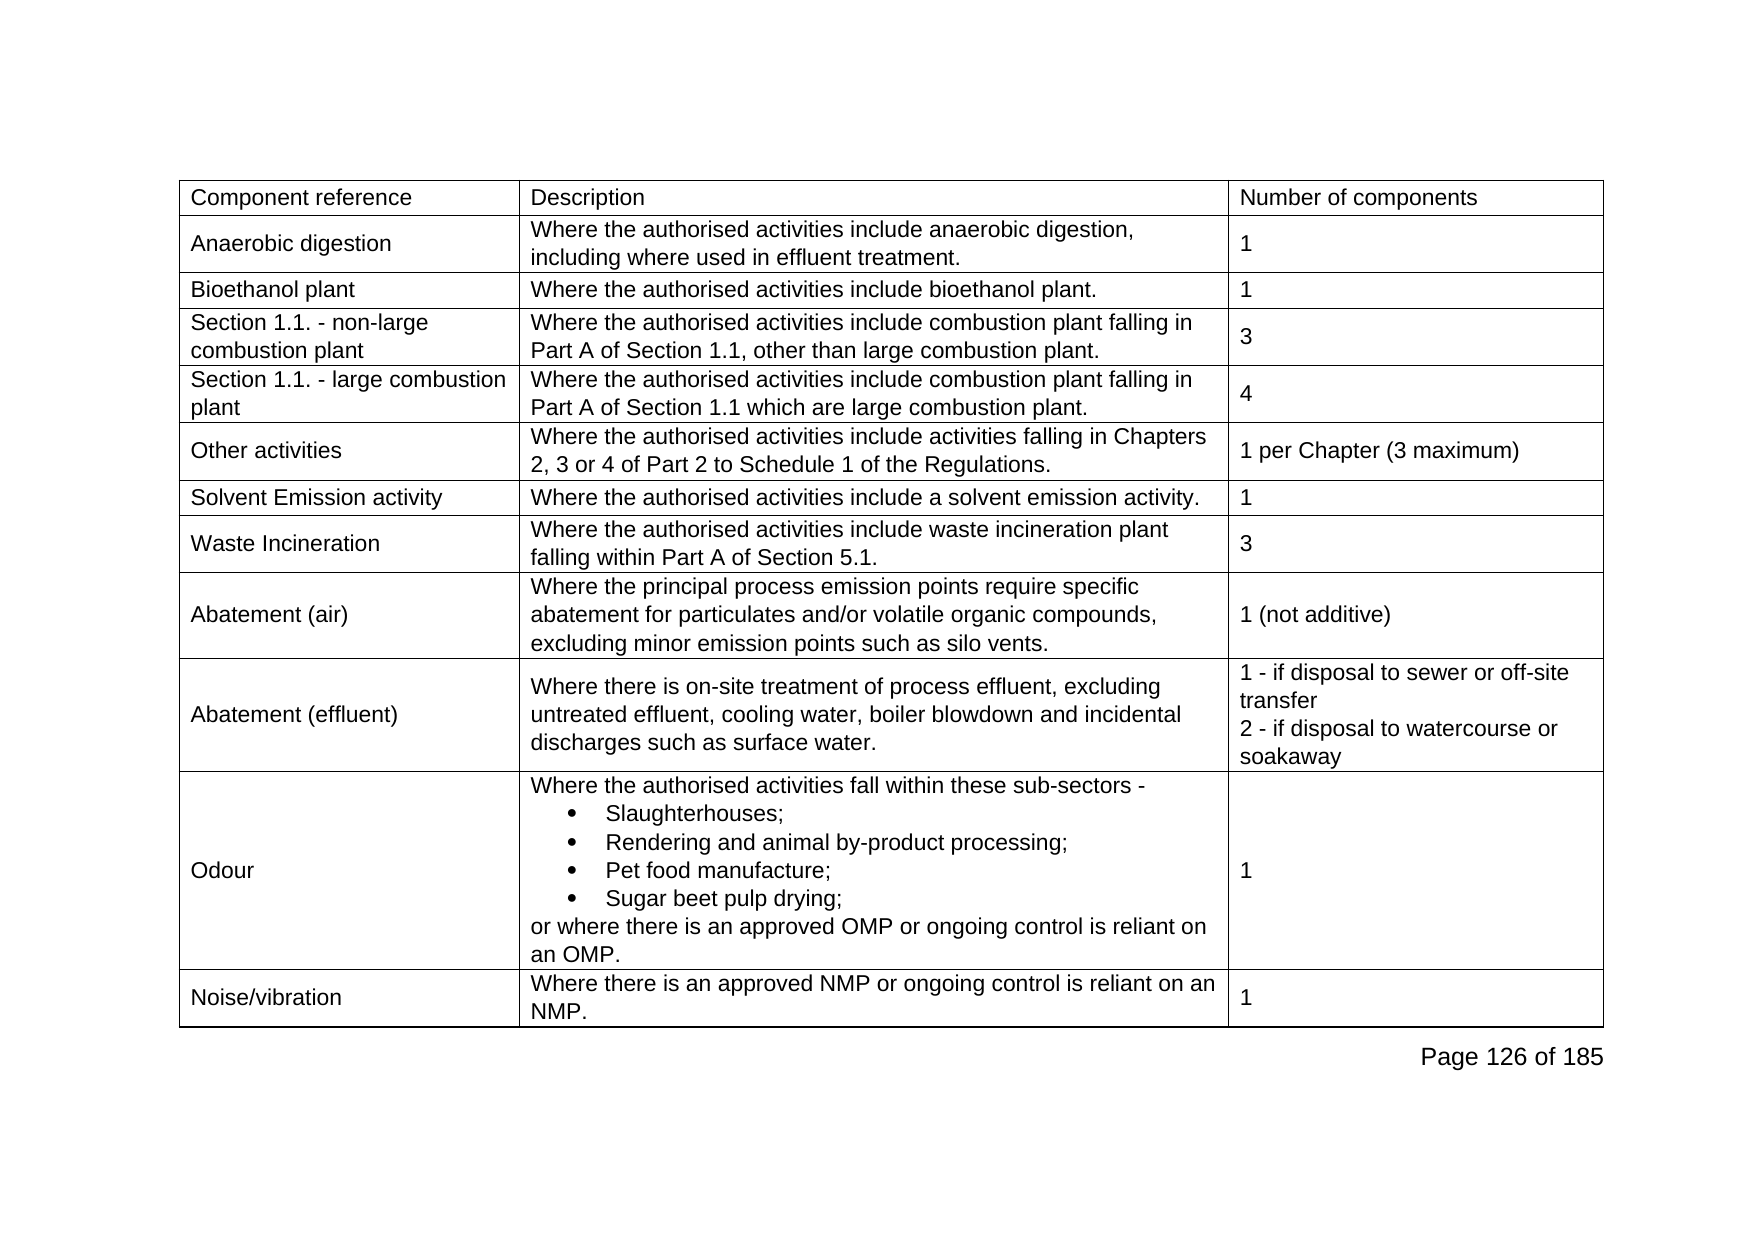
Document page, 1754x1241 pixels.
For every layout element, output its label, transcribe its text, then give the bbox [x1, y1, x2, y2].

table_cell Where the authorised activities include a solvent emission activity. [520, 481, 1228, 515]
table_cell 1 [1229, 481, 1603, 515]
table_cell Where the principal process emission points require specific abatement for particulates and/or volatile organic compounds, excluding minor emission points such as silo vents. [520, 573, 1228, 658]
table_cell Section 1.1. - large combustion plant [180, 366, 519, 422]
table_cell Waste Incineration [180, 516, 519, 572]
table_cell 4 [1229, 366, 1603, 422]
table_cell Solvent Emission activity [180, 481, 519, 515]
table_cell 1 [1229, 970, 1603, 1026]
table_cell Noise/vibration [180, 970, 519, 1026]
table_cell 1 [1229, 273, 1603, 308]
table_cell Where the authorised activities fall within these sub-sectors - Slaughterhouses; Rendering and animal by-product processing; Pet food manufacture; Sugar beet pulp drying; or where there is an approved OMP or ongoing control is reliant on an OMP. [520, 772, 1228, 969]
table_cell Odour [180, 772, 519, 969]
table_cell 1 [1229, 216, 1603, 272]
table_cell Where the authorised activities include activities falling in Chapters 2, 3 or 4 of Part 2 to Schedule 1 of the Regulations. [520, 423, 1228, 479]
table_header Description [520, 181, 1228, 215]
table_cell Anaerobic digestion [180, 216, 519, 272]
table_cell Abatement (effluent) [180, 659, 519, 771]
table_cell Where the authorised activities include waste incineration plant falling within Part A of Section 5.1. [520, 516, 1228, 572]
table_cell Where there is an approved NMP or ongoing control is reliant on an NMP. [520, 970, 1228, 1026]
table_cell Abatement (air) [180, 573, 519, 658]
table_cell Where the authorised activities include combustion plant falling in Part A of Section 1.1 which are large combustion plant. [520, 366, 1228, 422]
table_cell Bioethanol plant [180, 273, 519, 308]
table_cell 1 per Chapter (3 maximum) [1229, 423, 1603, 479]
table_cell 3 [1229, 516, 1603, 572]
table_cell 1 - if disposal to sewer or off-site transfer 2 - if disposal to watercourse or soakaway [1229, 659, 1603, 771]
table_header Number of components [1229, 181, 1603, 215]
table_cell Where the authorised activities include anaerobic digestion, including where used in effluent treatment. [520, 216, 1228, 272]
table_cell 1 [1229, 772, 1603, 969]
table_cell Where the authorised activities include bioethanol plant. [520, 273, 1228, 308]
table_cell Other activities [180, 423, 519, 479]
table_cell 1 (not additive) [1229, 573, 1603, 658]
table_cell Where there is on-site treatment of process effluent, excluding untreated effluent, cooling water, boiler blowdown and incidental discharges such as surface water. [520, 659, 1228, 771]
table_cell Section 1.1. - non-large combustion plant [180, 309, 519, 365]
table_cell 3 [1229, 309, 1603, 365]
table_header Component reference [180, 181, 519, 215]
table_cell Where the authorised activities include combustion plant falling in Part A of Section 1.1, other than large combustion plant. [520, 309, 1228, 365]
